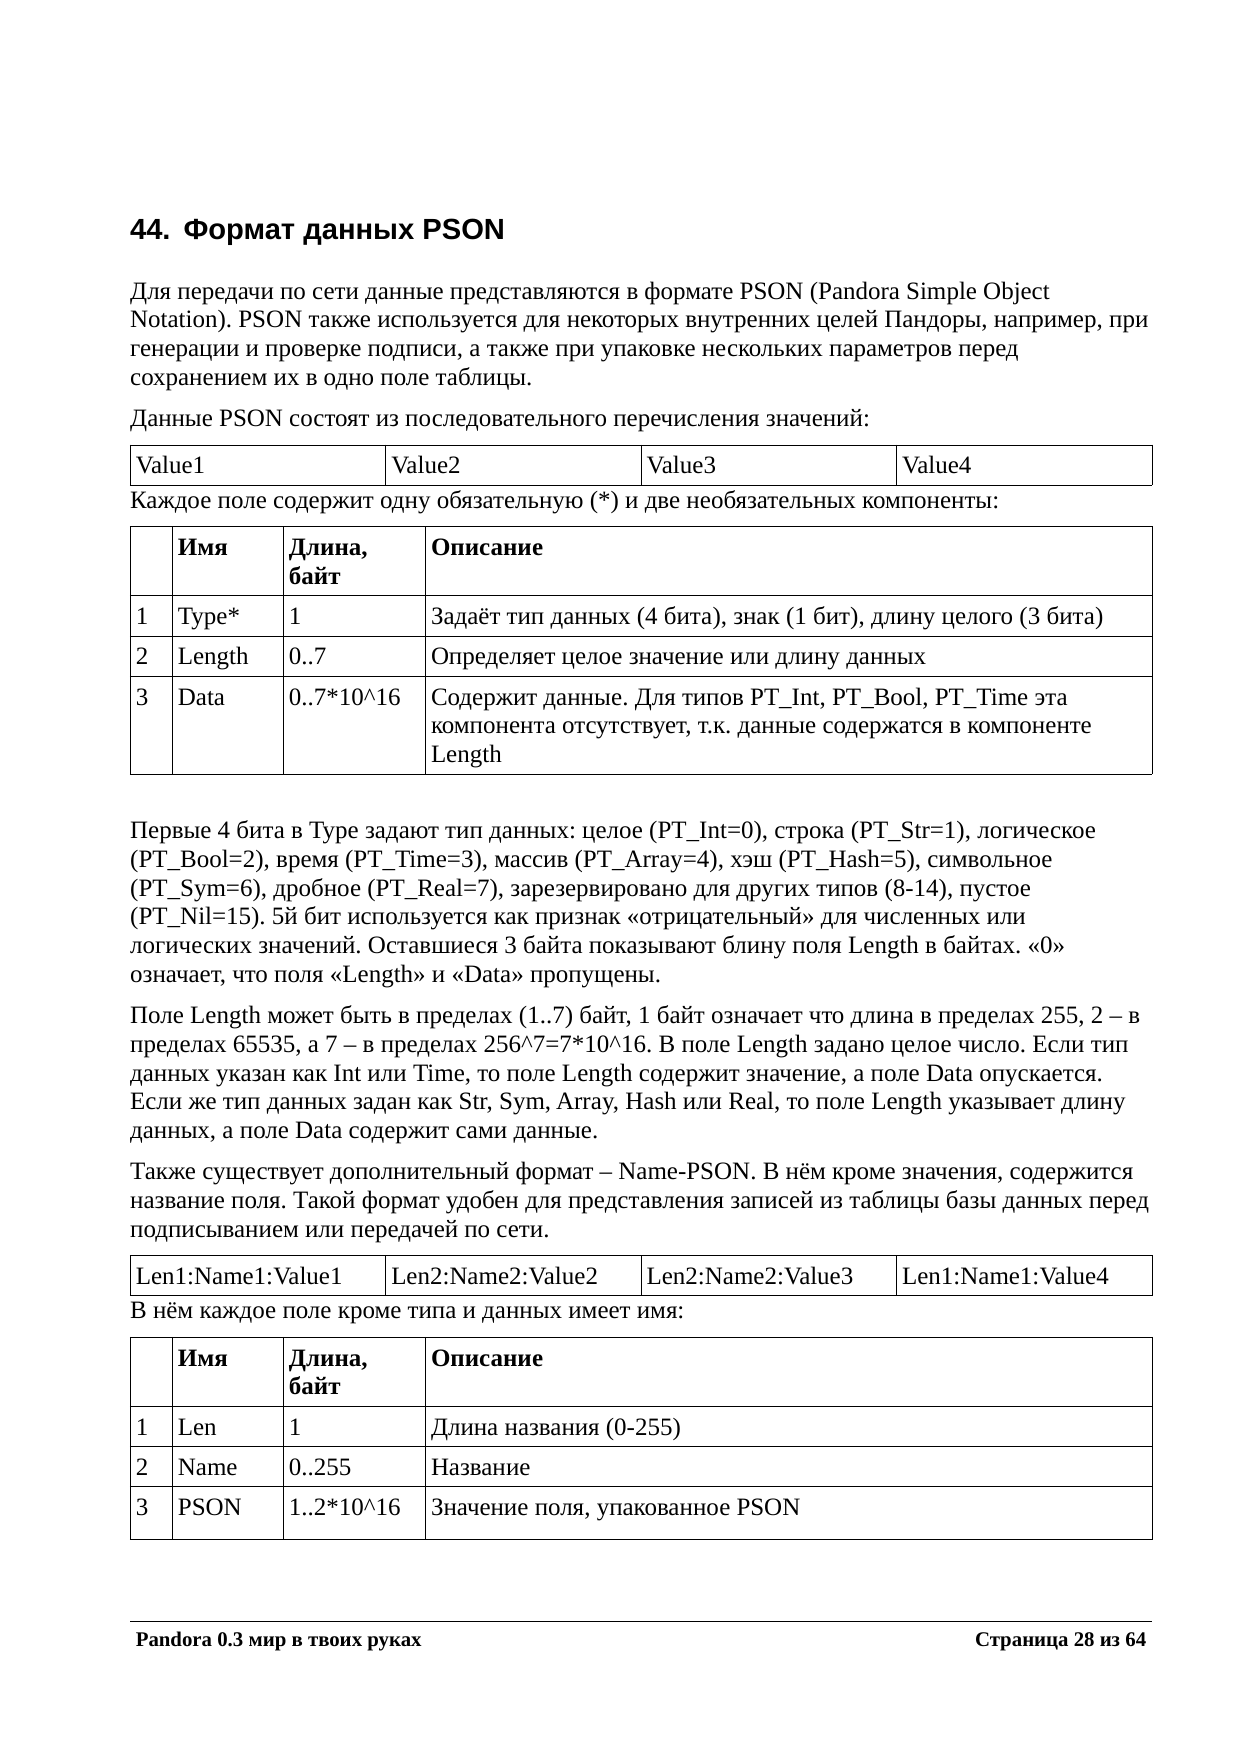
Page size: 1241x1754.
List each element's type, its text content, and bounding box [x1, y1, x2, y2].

table_header Длина, байт [284, 1338, 425, 1406]
table_header [131, 1338, 172, 1406]
table_header Описание [426, 527, 1152, 595]
table_cell Задаёт тип данных (4 бита), знак (1 бит), длину целого (3 бита) [426, 596, 1152, 636]
table_header Len2:Name2:Value2 [386, 1256, 641, 1295]
table_cell 1 [131, 596, 172, 636]
table_cell 2 [131, 637, 172, 676]
table_header Len1:Name1:Value4 [897, 1256, 1152, 1295]
text Поле Length может быть в пределах (1..7) байт, 1 байт означает что длина в пределах 255, 2 – в пределах 65535, а 7 – в пределах 256^7=7*10^16. В поле Length задано целое число. Если тип данных указан как Int или Time, то поле Length содержит значение, а поле Data опускается. Если же тип данных задан как Str, Sym, Array, Hash или Real, то поле Length указывает длину данных, а поле Data содержит сами данные. [130, 1000, 1152, 1144]
table_header Value4 [897, 446, 1152, 485]
table_cell Name [173, 1447, 283, 1486]
table_header Value3 [642, 446, 896, 485]
table_header Value2 [386, 446, 641, 485]
table_cell 3 [131, 677, 172, 774]
text Первые 4 бита в Type задают тип данных: целое (PT_Int=0), строка (PT_Str=1), логическое (PT_Bool=2), время (PT_Time=3), массив (PT_Array=4), хэш (PT_Hash=5), символьное (PT_Sym=6), дробное (PT_Real=7), зарезервировано для других типов (8-14), пустое (PT_Nil=15). 5й бит используется как признак «отрицательный» для численных или логических значений. Оставшиеся 3 байта показывают блину поля Length в байтах. «0» означает, что поля «Length» и «Data» пропущены. [130, 815, 1152, 988]
text Данные PSON состоят из последовательного перечисления значений: [130, 403, 1152, 432]
table_cell Data [173, 677, 283, 774]
text В нём каждое поле кроме типа и данных имеет имя: [130, 1296, 1152, 1324]
table_cell PSON [173, 1487, 283, 1539]
table_cell Значение поля, упакованное PSON [426, 1487, 1152, 1539]
table_header Имя [173, 527, 283, 595]
table_header [131, 527, 172, 595]
table_cell 1 [284, 596, 425, 636]
table_cell Длина названия (0-255) [426, 1407, 1152, 1446]
text Каждое поле содержит одну обязательную (*) и две необязательных компоненты: [130, 486, 1152, 514]
table_cell 1 [131, 1407, 172, 1446]
text Также существует дополнительный формат – Name-PSON. В нём кроме значения, содержится название поля. Такой формат удобен для представления записей из таблицы базы данных перед подписыванием или передачей по сети. [130, 1156, 1152, 1243]
table_cell Length [173, 637, 283, 676]
table_header Len1:Name1:Value1 [131, 1256, 385, 1295]
table_header Value1 [131, 446, 385, 485]
table_cell Название [426, 1447, 1152, 1486]
subtitle Формат данных PSON [130, 212, 1152, 246]
table_cell 3 [131, 1487, 172, 1539]
table_cell Type* [173, 596, 283, 636]
table_cell 1 [284, 1407, 425, 1446]
table_cell Определяет целое значeние или длину данных [426, 637, 1152, 676]
table_cell 0..7 [284, 637, 425, 676]
table_header Описание [426, 1338, 1152, 1406]
table_cell Содержит данные. Для типов PT_Int, PT_Bool, PT_Time эта компонента отсутствует, т.к. данные содержатся в компоненте Length [426, 677, 1152, 774]
table_cell 2 [131, 1447, 172, 1486]
table_header Длина, байт [284, 527, 425, 595]
table_cell 0..255 [284, 1447, 425, 1486]
table_header Len2:Name2:Value3 [642, 1256, 896, 1295]
table_header Имя [173, 1338, 283, 1406]
text Для передачи по сети данные представляются в формате PSON (Pandora Simple Object Notation). PSON также используется для некоторых внутренних целей Пандоры, например, при генерации и проверке подписи, а также при упаковке нескольких параметров перед сохранением их в одно поле таблицы. [130, 276, 1152, 391]
table_cell 1..2*10^16 [284, 1487, 425, 1539]
table_cell Len [173, 1407, 283, 1446]
table_cell 0..7*10^16 [284, 677, 425, 774]
